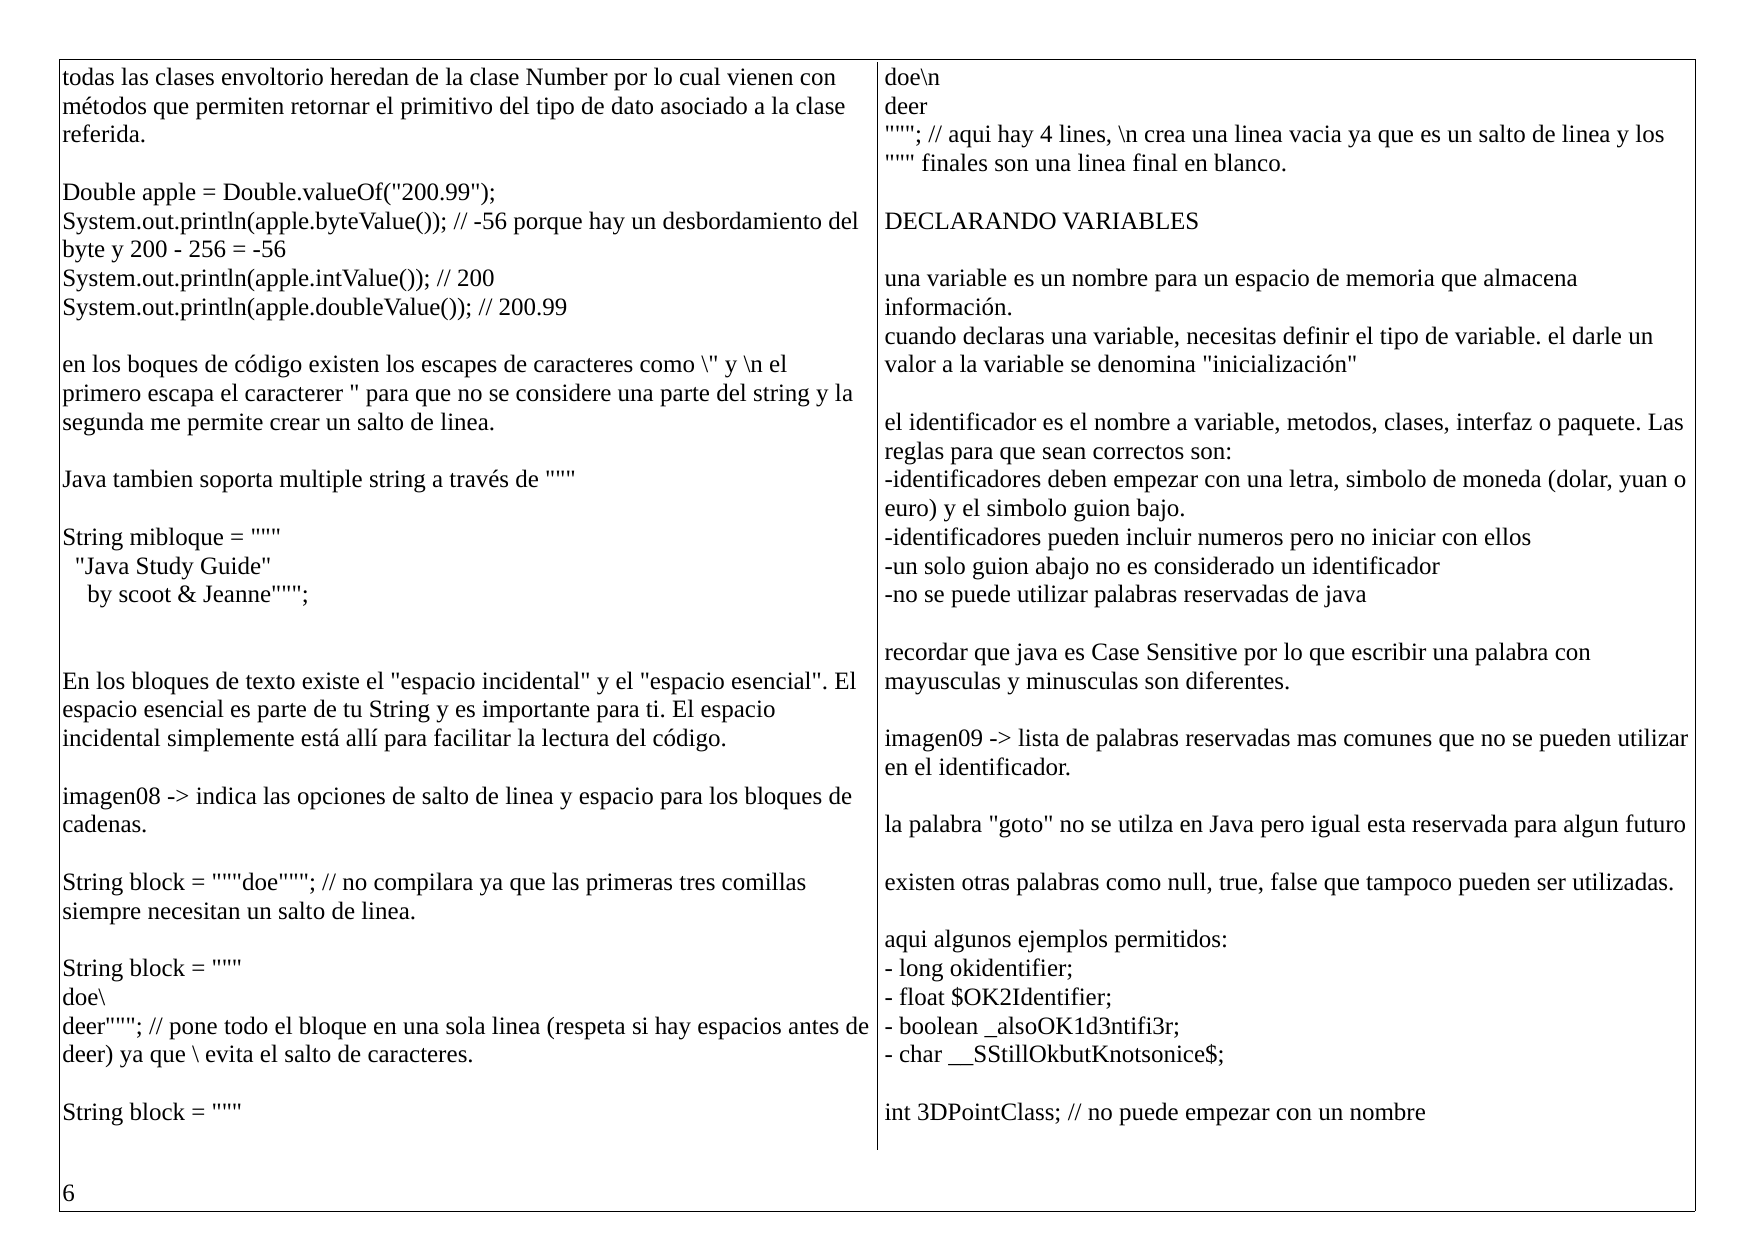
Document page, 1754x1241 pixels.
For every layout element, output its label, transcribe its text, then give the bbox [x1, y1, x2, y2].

text cuando declaras una variable, necesitas definir el tipo de variable. el darle un valor a la variable se denomina "inicialización" [884, 321, 1692, 378]
text - char __SStillOkbutKnotsonice$; [884, 1039, 1692, 1068]
text Double apple = Double.valueOf("200.99"); [62, 177, 869, 206]
text -identificadores deben empezar con una letra, simbolo de moneda (dolar, yuan o euro) y el simbolo guion bajo. [884, 464, 1692, 522]
text deer"""; // pone todo el bloque en una sola linea (respeta si hay espacios antes de deer) ya que \ evita el salto de caracteres. [62, 1011, 869, 1068]
text -identificadores pueden incluir numeros pero no iniciar con ellos [884, 522, 1692, 551]
text String block = """ [62, 1097, 869, 1126]
text int 3DPointClass; // no puede empezar con un nombre [884, 1097, 1692, 1126]
text String block = """ [62, 953, 869, 982]
text """; // aqui hay 4 lines, \n crea una linea vacia ya que es un salto de linea y los """ finales son una linea final en blanco. [884, 119, 1692, 177]
text - boolean _alsoOK1d3ntifi3r; [884, 1011, 1692, 1039]
text System.out.println(apple.doubleValue()); // 200.99 [62, 292, 869, 321]
text deer [884, 91, 1692, 119]
text - float $OK2Identifier; [884, 982, 1692, 1011]
text by scoot & Jeanne"""; [62, 579, 869, 608]
text el identificador es el nombre a variable, metodos, clases, interfaz o paquete. Las reglas para que sean correctos son: [884, 407, 1692, 464]
text DECLARANDO VARIABLES [884, 206, 1692, 234]
text System.out.println(apple.byteValue()); // -56 porque hay un desbordamiento del byte y 200 - 256 = -56 [62, 206, 869, 263]
text String block = """doe"""; // no compilara ya que las primeras tres comillas siempre necesitan un salto de linea. [62, 867, 869, 924]
text Java tambien soporta multiple string a través de """ [62, 464, 869, 493]
text recordar que java es Case Sensitive por lo que escribir una palabra con mayusculas y minusculas son diferentes. [884, 637, 1692, 694]
text imagen09 -> lista de palabras reservadas mas comunes que no se pueden utilizar en el identificador. [884, 723, 1692, 781]
text "Java Study Guide" [62, 551, 869, 579]
text -un solo guion abajo no es considerado un identificador [884, 551, 1692, 579]
text doe\ [62, 982, 869, 1011]
text la palabra "goto" no se utilza en Java pero igual esta reservada para algun futuro [884, 809, 1692, 838]
text System.out.println(apple.intValue()); // 200 [62, 263, 869, 292]
text -no se puede utilizar palabras reservadas de java [884, 579, 1692, 608]
text doe\n [884, 62, 1692, 91]
text existen otras palabras como null, true, false que tampoco pueden ser utilizadas. [884, 867, 1692, 896]
text imagen08 -> indica las opciones de salto de linea y espacio para los bloques de cadenas. [62, 781, 869, 838]
text - long okidentifier; [884, 953, 1692, 982]
text una variable es un nombre para un espacio de memoria que almacena información. [884, 263, 1692, 321]
text String mibloque = """ [62, 522, 869, 551]
text En los bloques de texto existe el "espacio incidental" y el "espacio esencial". El espacio esencial es parte de tu String y es importante para ti. El espacio incidental simplemente está allí para facilitar la lectura del código. [62, 666, 869, 752]
text aqui algunos ejemplos permitidos: [884, 924, 1692, 953]
text todas las clases envoltorio heredan de la clase Number por lo cual vienen con métodos que permiten retornar el primitivo del tipo de dato asociado a la clase referida. [62, 62, 869, 148]
text en los boques de código existen los escapes de caracteres como \" y \n el primero escapa el caracterer " para que no se considere una parte del string y la segunda me permite crear un salto de linea. [62, 349, 869, 436]
